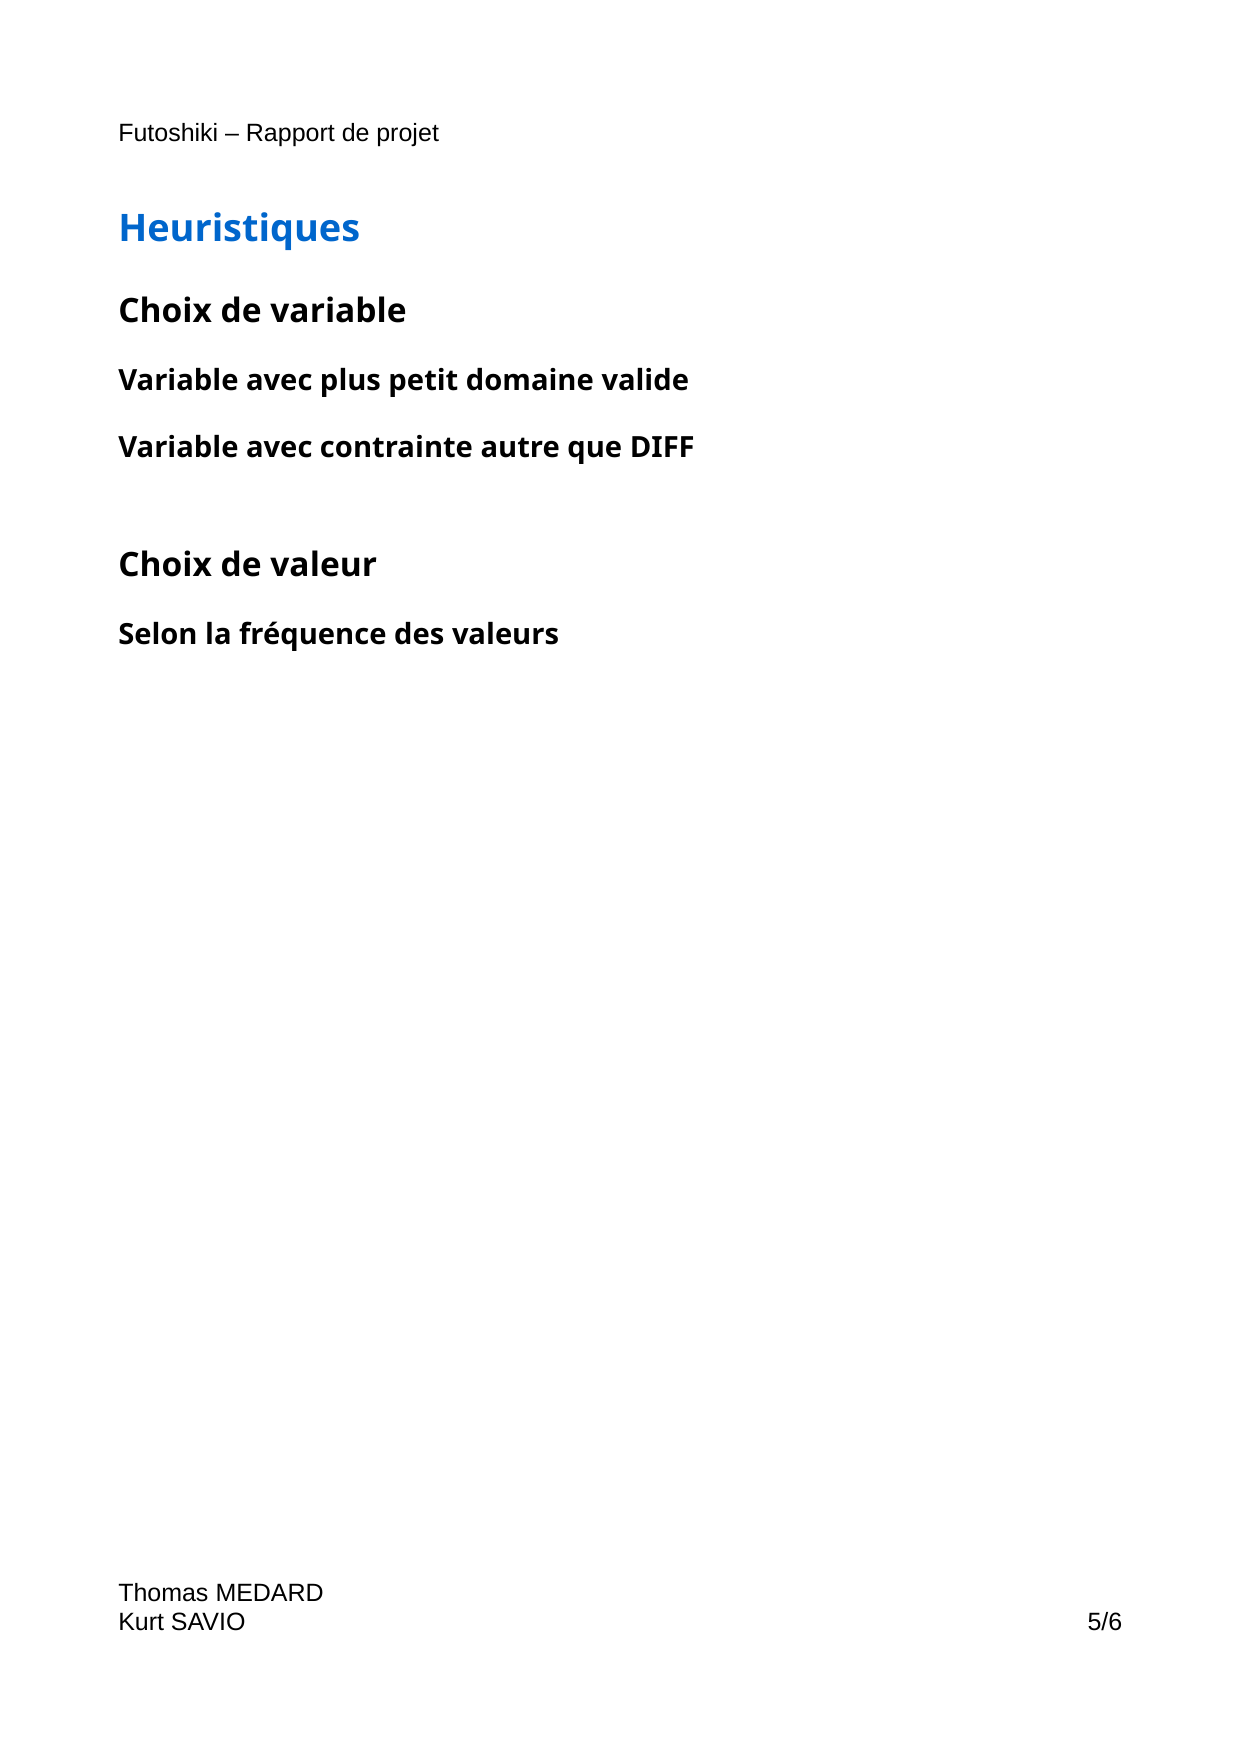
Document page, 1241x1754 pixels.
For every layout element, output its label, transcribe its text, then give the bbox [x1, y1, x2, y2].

subtitle Selon la fréquence des valeurs [118, 613, 1122, 653]
subtitle Choix de variable [118, 286, 1122, 332]
subtitle Variable avec contrainte autre que DIFF [118, 426, 1122, 466]
subtitle Variable avec plus petit domaine valide [118, 359, 1122, 399]
subtitle Choix de valeur [118, 540, 1122, 586]
subtitle Heuristiques [118, 201, 1122, 253]
